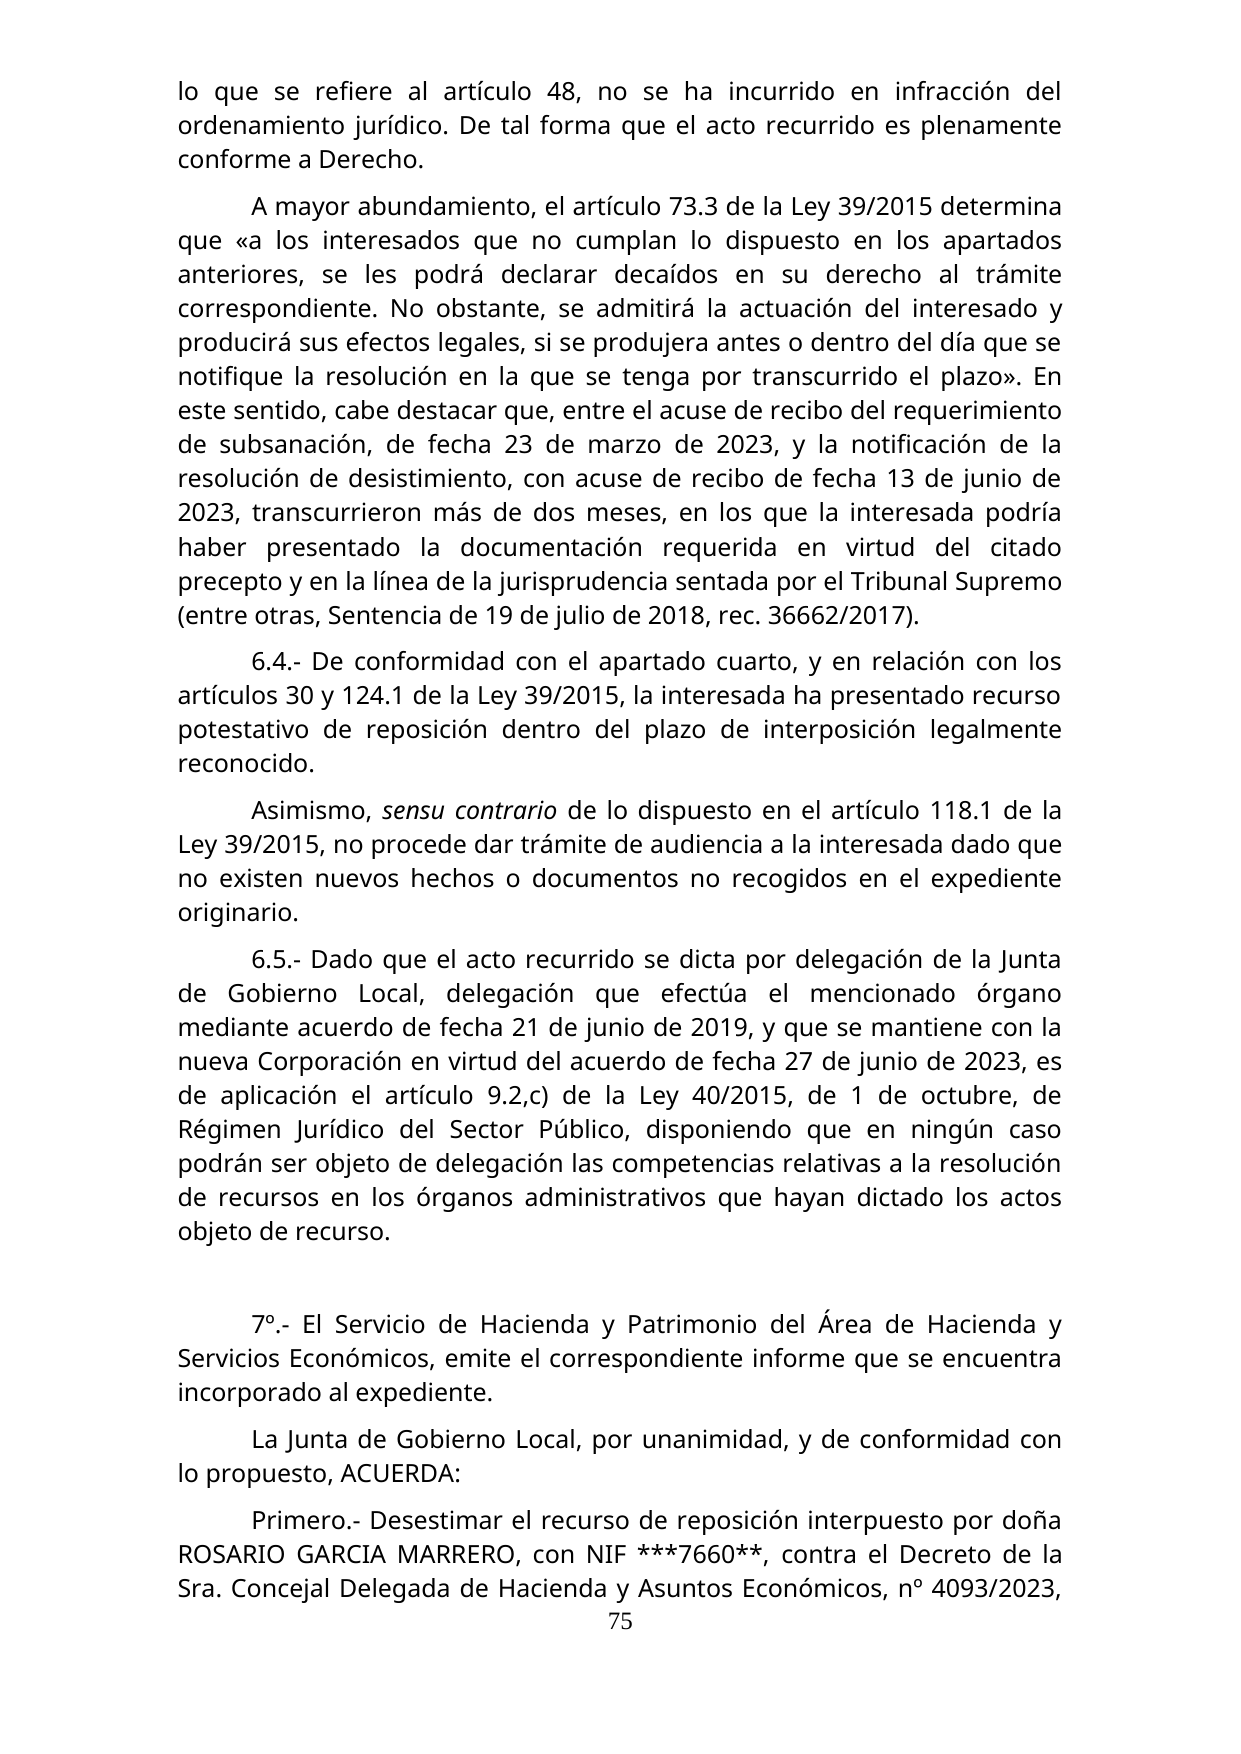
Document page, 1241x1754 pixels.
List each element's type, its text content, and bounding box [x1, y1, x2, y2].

text 6.5.- Dado que el acto recurrido se dicta por delegación de la Junta de Gobierno Local, delegación que efectúa el mencionado órgano mediante acuerdo de fecha 21 de junio de 2019, y que se mantiene con la nueva Corporación en virtud del acuerdo de fecha 27 de junio de 2023, es de aplicación el artículo 9.2,c) de la Ley 40/2015, de 1 de octubre, de Régimen Jurídico del Sector Público, disponiendo que en ningún caso podrán ser objeto de delegación las competencias relativas a la resolución de recursos en los órganos administrativos que hayan dictado los actos objeto de recurso. [177, 941, 1063, 1248]
text Primero.- Desestimar el recurso de reposición interpuesto por doña ROSARIO GARCIA MARRERO, con NIF ***7660**, contra el Decreto de la Sra. Concejal Delegada de Hacienda y Asuntos Económicos, nº 4093/2023, [177, 1502, 1063, 1604]
text La Junta de Gobierno Local, por unanimidad, y de conformidad con lo propuesto, ACUERDA: [177, 1422, 1063, 1490]
text 7º.- El Servicio de Hacienda y Patrimonio del Área de Hacienda y Servicios Económicos, emite el correspondiente informe que se encuentra incorporado al expediente. [177, 1307, 1063, 1409]
text A mayor abundamiento, el artículo 73.3 de la Ley 39/2015 determina que «a los interesados que no cumplan lo dispuesto en los apartados anteriores, se les podrá declarar decaídos en su derecho al trámite correspondiente. No obstante, se admitirá la actuación del interesado y producirá sus efectos legales, si se produjera antes o dentro del día que se notifique la resolución en la que se tenga por transcurrido el plazo». En este sentido, cabe destacar que, entre el acuse de recibo del requerimiento de subsanación, de fecha 23 de marzo de 2023, y la notificación de la resolución de desistimiento, con acuse de recibo de fecha 13 de junio de 2023, transcurrieron más de dos meses, en los que la interesada podría haber presentado la documentación requerida en virtud del citado precepto y en la línea de la jurisprudencia sentada por el Tribunal Supremo (entre otras, Sentencia de 19 de julio de 2018, rec. 36662/2017). [177, 188, 1063, 631]
text Asimismo, sensu contrario de lo dispuesto en el artículo 118.1 de la Ley 39/2015, no procede dar trámite de audiencia a la interesada dado que no existen nuevos hechos o documentos no recogidos en el expediente originario. [177, 793, 1063, 929]
text 6.4.- De conformidad con el apartado cuarto, y en relación con los artículos 30 y 124.1 de la Ley 39/2015, la interesada ha presentado recurso potestativo de reposición dentro del plazo de interposición legalmente reconocido. [177, 644, 1063, 780]
text lo que se refiere al artículo 48, no se ha incurrido en infracción del ordenamiento jurídico. De tal forma que el acto recurrido es plenamente conforme a Derecho. [177, 74, 1063, 176]
